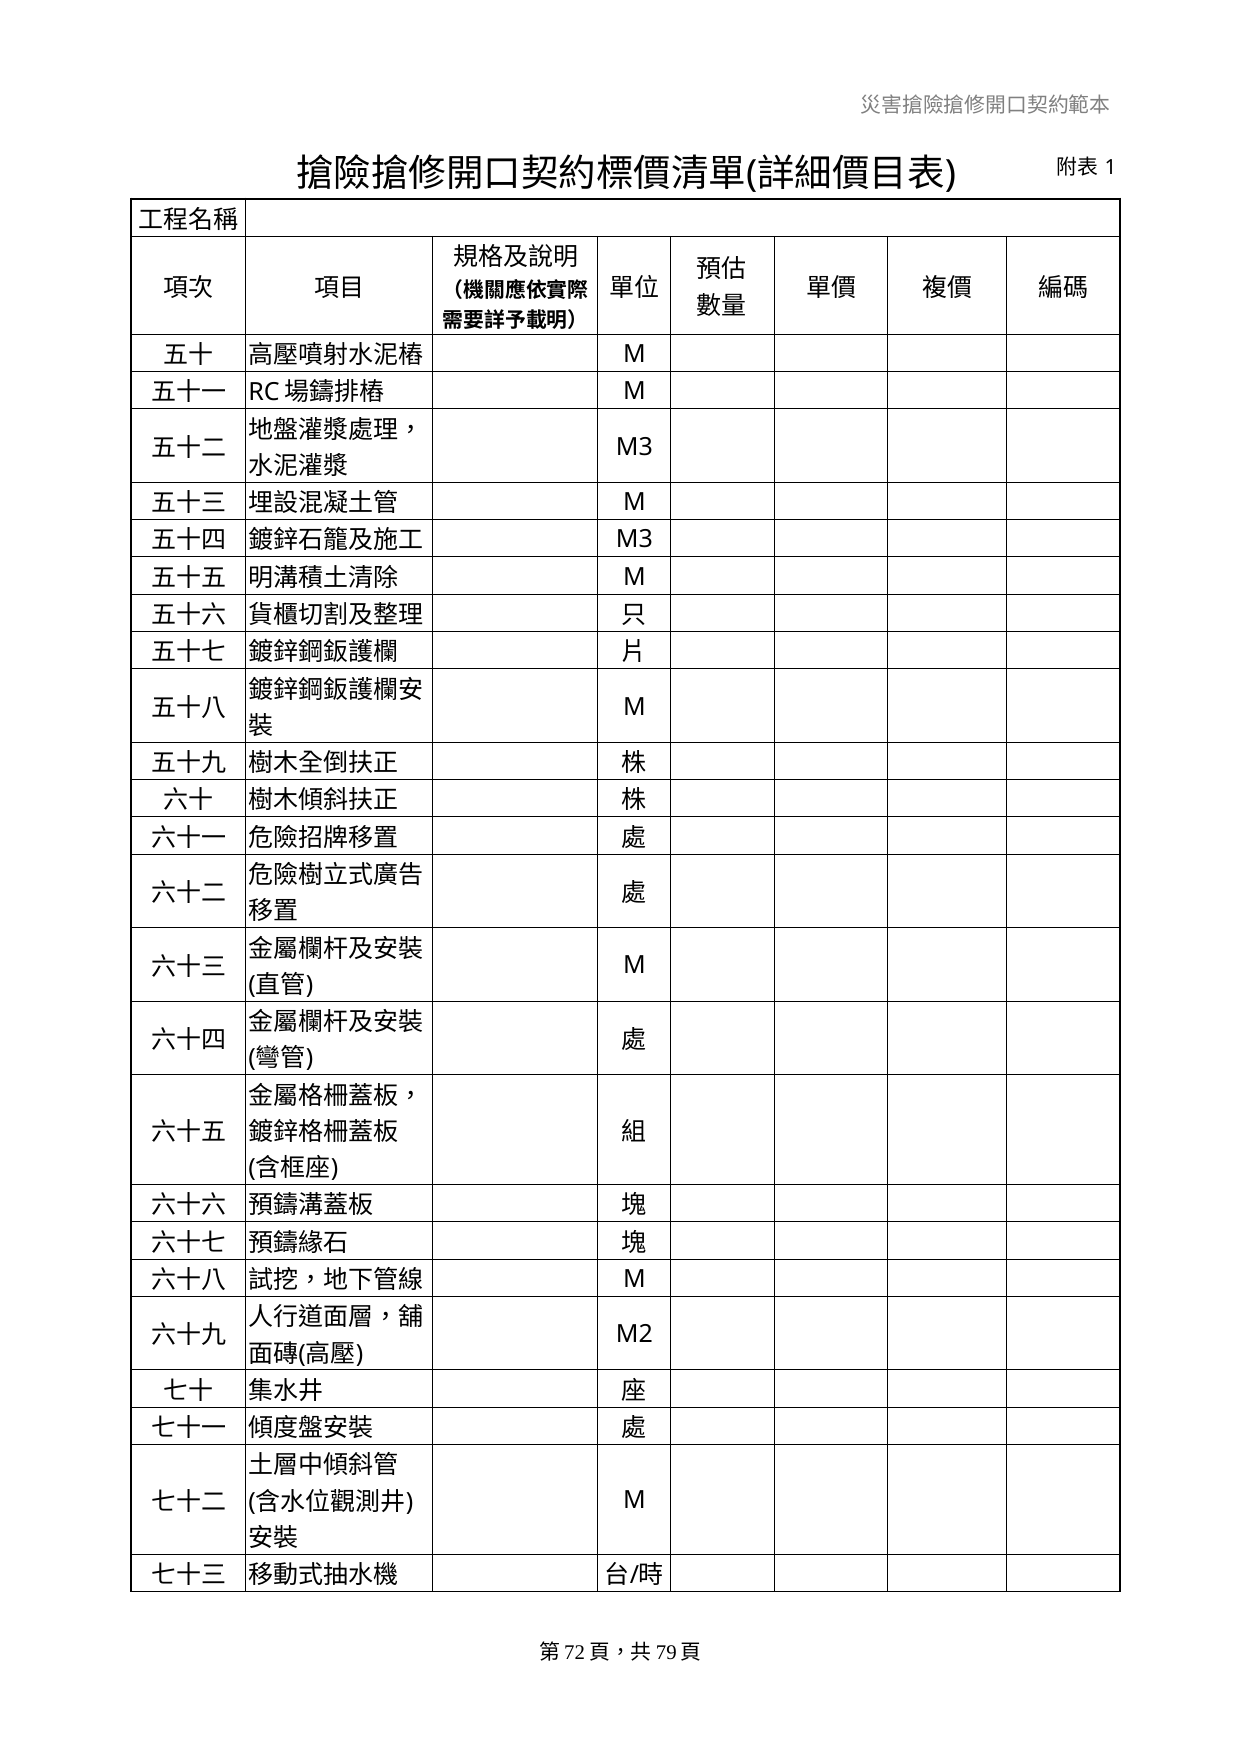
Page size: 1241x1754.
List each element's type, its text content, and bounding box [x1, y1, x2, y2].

table_cell [433, 1297, 597, 1369]
table_cell 鍍鋅鋼鈑護欄安裝 [246, 669, 432, 742]
table_cell [433, 1002, 597, 1074]
table_cell [1007, 1445, 1119, 1554]
table_cell 項次 [132, 237, 245, 333]
table_cell 金屬格柵蓋板，鍍鋅格柵蓋板(含框座) [246, 1075, 432, 1184]
table_cell 五十四 [132, 520, 245, 556]
table_cell [775, 335, 887, 371]
table_cell [1007, 780, 1119, 816]
table_cell M2 [598, 1297, 670, 1369]
table_cell [1007, 1370, 1119, 1407]
table_cell [888, 855, 1006, 927]
table_cell [433, 780, 597, 816]
table_cell [775, 1222, 887, 1258]
table_cell 預估數量 [671, 237, 774, 333]
table_cell 塊 [598, 1222, 670, 1258]
table_cell [1007, 743, 1119, 779]
table_cell [775, 483, 887, 519]
table_cell [775, 1408, 887, 1444]
table_cell [1007, 855, 1119, 927]
table_cell [1007, 520, 1119, 556]
table_cell 傾度盤安裝 [246, 1408, 432, 1444]
table_cell [775, 520, 887, 556]
table_cell [888, 1002, 1006, 1074]
table_cell [888, 520, 1006, 556]
table_cell 七十二 [132, 1445, 245, 1554]
table_cell [671, 632, 774, 668]
table_cell 處 [598, 1002, 670, 1074]
table_cell 危險樹立式廣告移置 [246, 855, 432, 927]
table_cell [775, 409, 887, 482]
table_cell [775, 817, 887, 853]
table_cell [775, 928, 887, 1001]
table_cell 貨櫃切割及整理 [246, 595, 432, 631]
table_cell [1007, 335, 1119, 371]
table_cell [433, 817, 597, 853]
table_cell 預鑄緣石 [246, 1222, 432, 1258]
table_cell [888, 1222, 1006, 1258]
table_cell [888, 632, 1006, 668]
table_cell [671, 780, 774, 816]
table_cell [888, 483, 1006, 519]
table_cell 工程名稱 [132, 200, 245, 236]
table_cell [775, 372, 887, 408]
table_cell [775, 595, 887, 631]
table_header 搶險搶修開口契約標價清單(詳細價目表) [131, 143, 1041, 197]
table_cell 金屬欄杆及安裝(彎管) [246, 1002, 432, 1074]
table_cell [775, 1555, 887, 1591]
table_cell 六十五 [132, 1075, 245, 1184]
table_cell [1007, 557, 1119, 593]
table_cell [1007, 1297, 1119, 1369]
table_cell 項目 [246, 237, 432, 333]
table_cell [888, 817, 1006, 853]
table_cell [888, 1445, 1006, 1554]
table_cell [433, 1222, 597, 1258]
table_cell [1007, 928, 1119, 1001]
table_cell [888, 1370, 1006, 1407]
table_cell 五十七 [132, 632, 245, 668]
table_cell [888, 780, 1006, 816]
table_cell [775, 557, 887, 593]
table_cell M [598, 1445, 670, 1554]
table_cell 五十一 [132, 372, 245, 408]
table_cell [775, 743, 887, 779]
table_cell 編碼 [1007, 237, 1119, 333]
table_cell [671, 817, 774, 853]
table_cell [671, 1297, 774, 1369]
table_cell [888, 1260, 1006, 1296]
table_cell [888, 1297, 1006, 1369]
table_cell 六十三 [132, 928, 245, 1001]
table_cell 鍍鋅鋼鈑護欄 [246, 632, 432, 668]
table_cell [433, 335, 597, 371]
table_cell 六十七 [132, 1222, 245, 1258]
table_cell M [598, 372, 670, 408]
table_cell 處 [598, 1408, 670, 1444]
table_cell 五十五 [132, 557, 245, 593]
table_cell 規格及說明 （機關應依實際需要詳予載明） [433, 237, 597, 333]
table_cell [433, 743, 597, 779]
table_cell 只 [598, 595, 670, 631]
table_cell [671, 557, 774, 593]
table_cell 單價 [775, 237, 887, 333]
table_cell [671, 1445, 774, 1554]
table_cell [1007, 595, 1119, 631]
table_cell [433, 372, 597, 408]
table_cell 六十二 [132, 855, 245, 927]
table_cell M [598, 1260, 670, 1296]
table_cell 土層中傾斜管(含水位觀測井)安裝 [246, 1445, 432, 1554]
table_cell [1007, 1075, 1119, 1184]
table_cell [433, 1370, 597, 1407]
table_cell 六十一 [132, 817, 245, 853]
table_cell 試挖，地下管線 [246, 1260, 432, 1296]
table_cell 塊 [598, 1185, 670, 1221]
table_cell [1007, 1185, 1119, 1221]
table_cell [433, 855, 597, 927]
table_cell 金屬欄杆及安裝(直管) [246, 928, 432, 1001]
table_cell [246, 200, 1119, 236]
table_cell [1007, 1002, 1119, 1074]
table_cell 片 [598, 632, 670, 668]
table_cell [1007, 1260, 1119, 1296]
table_cell 埋設混凝土管 [246, 483, 432, 519]
table_cell 六十九 [132, 1297, 245, 1369]
table_cell [433, 520, 597, 556]
table_cell 台/時 [598, 1555, 670, 1591]
table_cell [433, 1408, 597, 1444]
table_cell [671, 1408, 774, 1444]
table_cell [775, 1185, 887, 1221]
table_cell 預鑄溝蓋板 [246, 1185, 432, 1221]
table_cell [775, 780, 887, 816]
table_cell 五十六 [132, 595, 245, 631]
table_cell [1007, 1408, 1119, 1444]
table_cell [671, 520, 774, 556]
table_cell [671, 669, 774, 742]
table_cell [671, 1222, 774, 1258]
table_cell [888, 1555, 1006, 1591]
table_cell 危險招牌移置 [246, 817, 432, 853]
table_cell [671, 335, 774, 371]
table_cell [888, 1075, 1006, 1184]
table_cell 五十三 [132, 483, 245, 519]
table_cell 七十三 [132, 1555, 245, 1591]
table_cell 處 [598, 855, 670, 927]
table_cell [671, 1555, 774, 1591]
table_cell 六十 [132, 780, 245, 816]
table_cell [888, 1185, 1006, 1221]
table_cell [671, 1002, 774, 1074]
table_cell [775, 1260, 887, 1296]
table_cell [1007, 1222, 1119, 1258]
table_cell [775, 1075, 887, 1184]
table_cell [888, 409, 1006, 482]
table_cell [775, 1370, 887, 1407]
table_cell M [598, 483, 670, 519]
table_cell [671, 928, 774, 1001]
table_cell [671, 483, 774, 519]
table_cell 六十八 [132, 1260, 245, 1296]
table_cell 集水井 [246, 1370, 432, 1407]
table_cell [433, 1260, 597, 1296]
table_cell RC場鑄排樁 [246, 372, 432, 408]
table_cell 組 [598, 1075, 670, 1184]
table_cell [775, 669, 887, 742]
table_cell 五十 [132, 335, 245, 371]
table_cell [888, 557, 1006, 593]
table_cell [433, 669, 597, 742]
table_cell 七十一 [132, 1408, 245, 1444]
table_cell [671, 1075, 774, 1184]
table_cell 六十四 [132, 1002, 245, 1074]
table_cell [671, 743, 774, 779]
table_cell 鍍鋅石籠及施工 [246, 520, 432, 556]
table_cell [433, 557, 597, 593]
table_cell M [598, 669, 670, 742]
table_cell [433, 1185, 597, 1221]
table_cell [671, 1260, 774, 1296]
table_cell M [598, 335, 670, 371]
table_cell 地盤灌漿處理，水泥灌漿 [246, 409, 432, 482]
table_cell 七十 [132, 1370, 245, 1407]
table_cell [433, 483, 597, 519]
table_cell M3 [598, 520, 670, 556]
table_cell [775, 855, 887, 927]
table_cell [671, 372, 774, 408]
table_cell M [598, 557, 670, 593]
table_cell [1007, 669, 1119, 742]
table_cell [775, 632, 887, 668]
table_cell [1007, 409, 1119, 482]
table_cell 單位 [598, 237, 670, 333]
table_cell 五十八 [132, 669, 245, 742]
table_cell 座 [598, 1370, 670, 1407]
table_cell 複價 [888, 237, 1006, 333]
table_cell [1007, 372, 1119, 408]
table_cell [888, 669, 1006, 742]
table_cell [433, 1075, 597, 1184]
table_cell [433, 409, 597, 482]
table_cell [433, 1555, 597, 1591]
table_cell [1007, 483, 1119, 519]
table_cell 六十六 [132, 1185, 245, 1221]
table_cell [433, 632, 597, 668]
table_cell [1007, 817, 1119, 853]
table_cell 樹木全倒扶正 [246, 743, 432, 779]
table_cell 高壓噴射水泥樁 [246, 335, 432, 371]
table_cell [888, 1408, 1006, 1444]
table_cell [433, 595, 597, 631]
table_cell [671, 409, 774, 482]
table_cell [671, 1185, 774, 1221]
table_cell 處 [598, 817, 670, 853]
table_cell [1007, 1555, 1119, 1591]
table_cell 移動式抽水機 [246, 1555, 432, 1591]
table_cell [671, 595, 774, 631]
table_cell [1007, 632, 1119, 668]
table_cell [775, 1445, 887, 1554]
table_cell [433, 928, 597, 1001]
table_cell 明溝積土清除 [246, 557, 432, 593]
table_cell [888, 743, 1006, 779]
table_cell M3 [598, 409, 670, 482]
table_cell [888, 928, 1006, 1001]
table_cell [775, 1297, 887, 1369]
table_cell [888, 595, 1006, 631]
table_cell [888, 335, 1006, 371]
table_cell 株 [598, 780, 670, 816]
table_cell 人行道面層，舖面磚(高壓) [246, 1297, 432, 1369]
table_cell [775, 1002, 887, 1074]
table_cell M [598, 928, 670, 1001]
table_cell 五十二 [132, 409, 245, 482]
table_cell [888, 372, 1006, 408]
table_cell 株 [598, 743, 670, 779]
table_cell [433, 1445, 597, 1554]
table_cell [671, 855, 774, 927]
table_cell [671, 1370, 774, 1407]
table_cell 樹木傾斜扶正 [246, 780, 432, 816]
table_cell 五十九 [132, 743, 245, 779]
